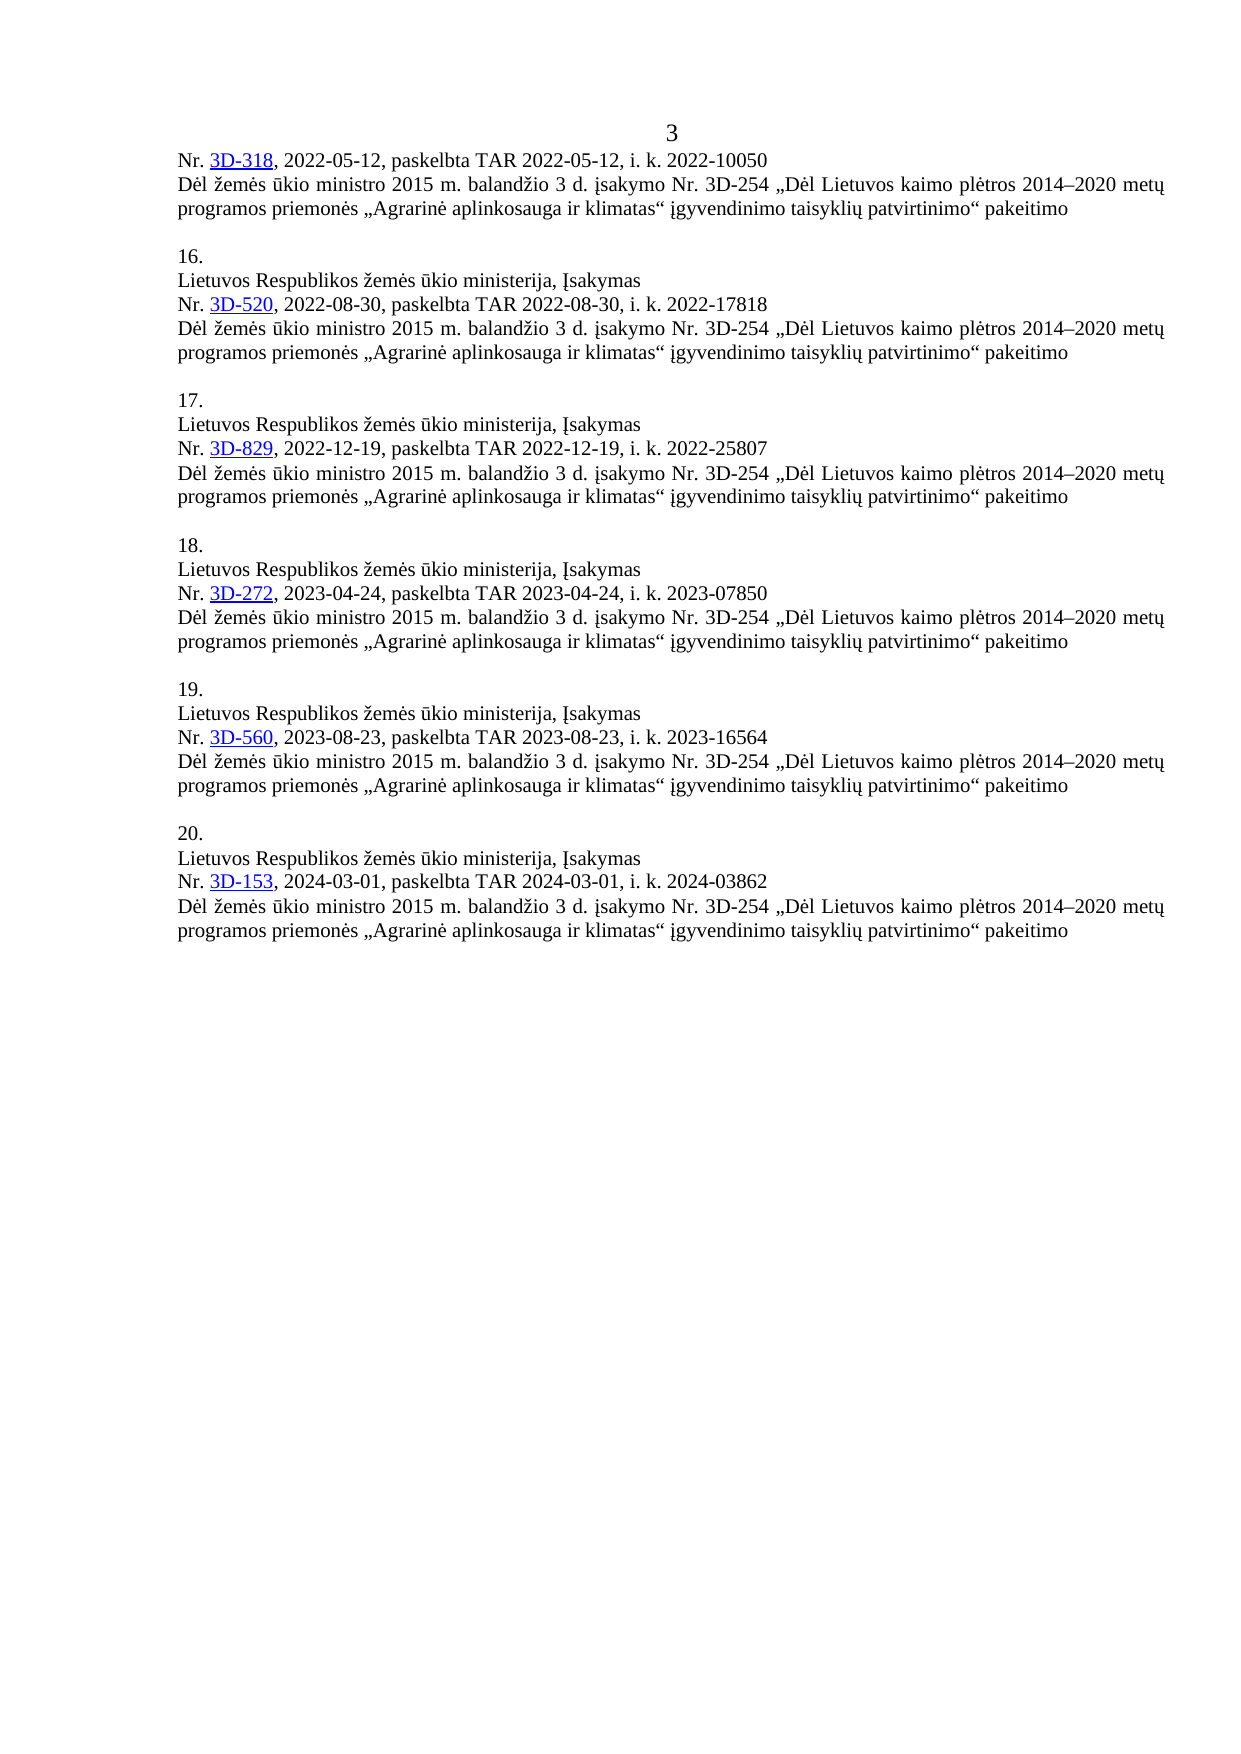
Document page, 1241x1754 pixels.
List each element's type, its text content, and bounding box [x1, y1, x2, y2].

text Lietuvos Respublikos žemės ūkio ministerija, Įsakymas [177, 557, 1166, 581]
text Lietuvos Respublikos žemės ūkio ministerija, Įsakymas [177, 412, 1166, 436]
text Nr. 3D-829, 2022-12-19, paskelbta TAR 2022-12-19, i. k. 2022-25807 [177, 436, 1166, 460]
text Lietuvos Respublikos žemės ūkio ministerija, Įsakymas [177, 845, 1166, 869]
text Nr. 3D-272, 2023-04-24, paskelbta TAR 2023-04-24, i. k. 2023-07850 [177, 581, 1166, 605]
text 20. [177, 821, 1166, 845]
text Lietuvos Respublikos žemės ūkio ministerija, Įsakymas [177, 701, 1166, 725]
text Nr. 3D-153, 2024-03-01, paskelbta TAR 2024-03-01, i. k. 2024-03862 [177, 869, 1166, 893]
text Dėl žemės ūkio ministro 2015 m. balandžio 3 d. įsakymo Nr. 3D-254 „Dėl Lietuvos kaimo plėtros 2014–2020 metų programos priemonės „Agrarinė aplinkosauga ir klimatas“ įgyvendinimo taisyklių patvirtinimo“ pakeitimo [177, 893, 1166, 942]
text Nr. 3D-520, 2022-08-30, paskelbta TAR 2022-08-30, i. k. 2022-17818 [177, 292, 1166, 316]
text Dėl žemės ūkio ministro 2015 m. balandžio 3 d. įsakymo Nr. 3D-254 „Dėl Lietuvos kaimo plėtros 2014–2020 metų programos priemonės „Agrarinė aplinkosauga ir klimatas“ įgyvendinimo taisyklių patvirtinimo“ pakeitimo [177, 460, 1166, 508]
text 17. [177, 388, 1166, 412]
text Dėl žemės ūkio ministro 2015 m. balandžio 3 d. įsakymo Nr. 3D-254 „Dėl Lietuvos kaimo plėtros 2014–2020 metų programos priemonės „Agrarinė aplinkosauga ir klimatas“ įgyvendinimo taisyklių patvirtinimo“ pakeitimo [177, 316, 1166, 364]
text Nr. 3D-318, 2022-05-12, paskelbta TAR 2022-05-12, i. k. 2022-10050 [177, 148, 1166, 172]
text 19. [177, 677, 1166, 701]
text Nr. 3D-560, 2023-08-23, paskelbta TAR 2023-08-23, i. k. 2023-16564 [177, 725, 1166, 749]
text 18. [177, 533, 1166, 557]
text Dėl žemės ūkio ministro 2015 m. balandžio 3 d. įsakymo Nr. 3D-254 „Dėl Lietuvos kaimo plėtros 2014–2020 metų programos priemonės „Agrarinė aplinkosauga ir klimatas“ įgyvendinimo taisyklių patvirtinimo“ pakeitimo [177, 749, 1166, 797]
text 16. [177, 244, 1166, 268]
text Dėl žemės ūkio ministro 2015 m. balandžio 3 d. įsakymo Nr. 3D-254 „Dėl Lietuvos kaimo plėtros 2014–2020 metų programos priemonės „Agrarinė aplinkosauga ir klimatas“ įgyvendinimo taisyklių patvirtinimo“ pakeitimo [177, 605, 1166, 653]
text Dėl žemės ūkio ministro 2015 m. balandžio 3 d. įsakymo Nr. 3D-254 „Dėl Lietuvos kaimo plėtros 2014–2020 metų programos priemonės „Agrarinė aplinkosauga ir klimatas“ įgyvendinimo taisyklių patvirtinimo“ pakeitimo [177, 172, 1166, 220]
text Lietuvos Respublikos žemės ūkio ministerija, Įsakymas [177, 268, 1166, 292]
